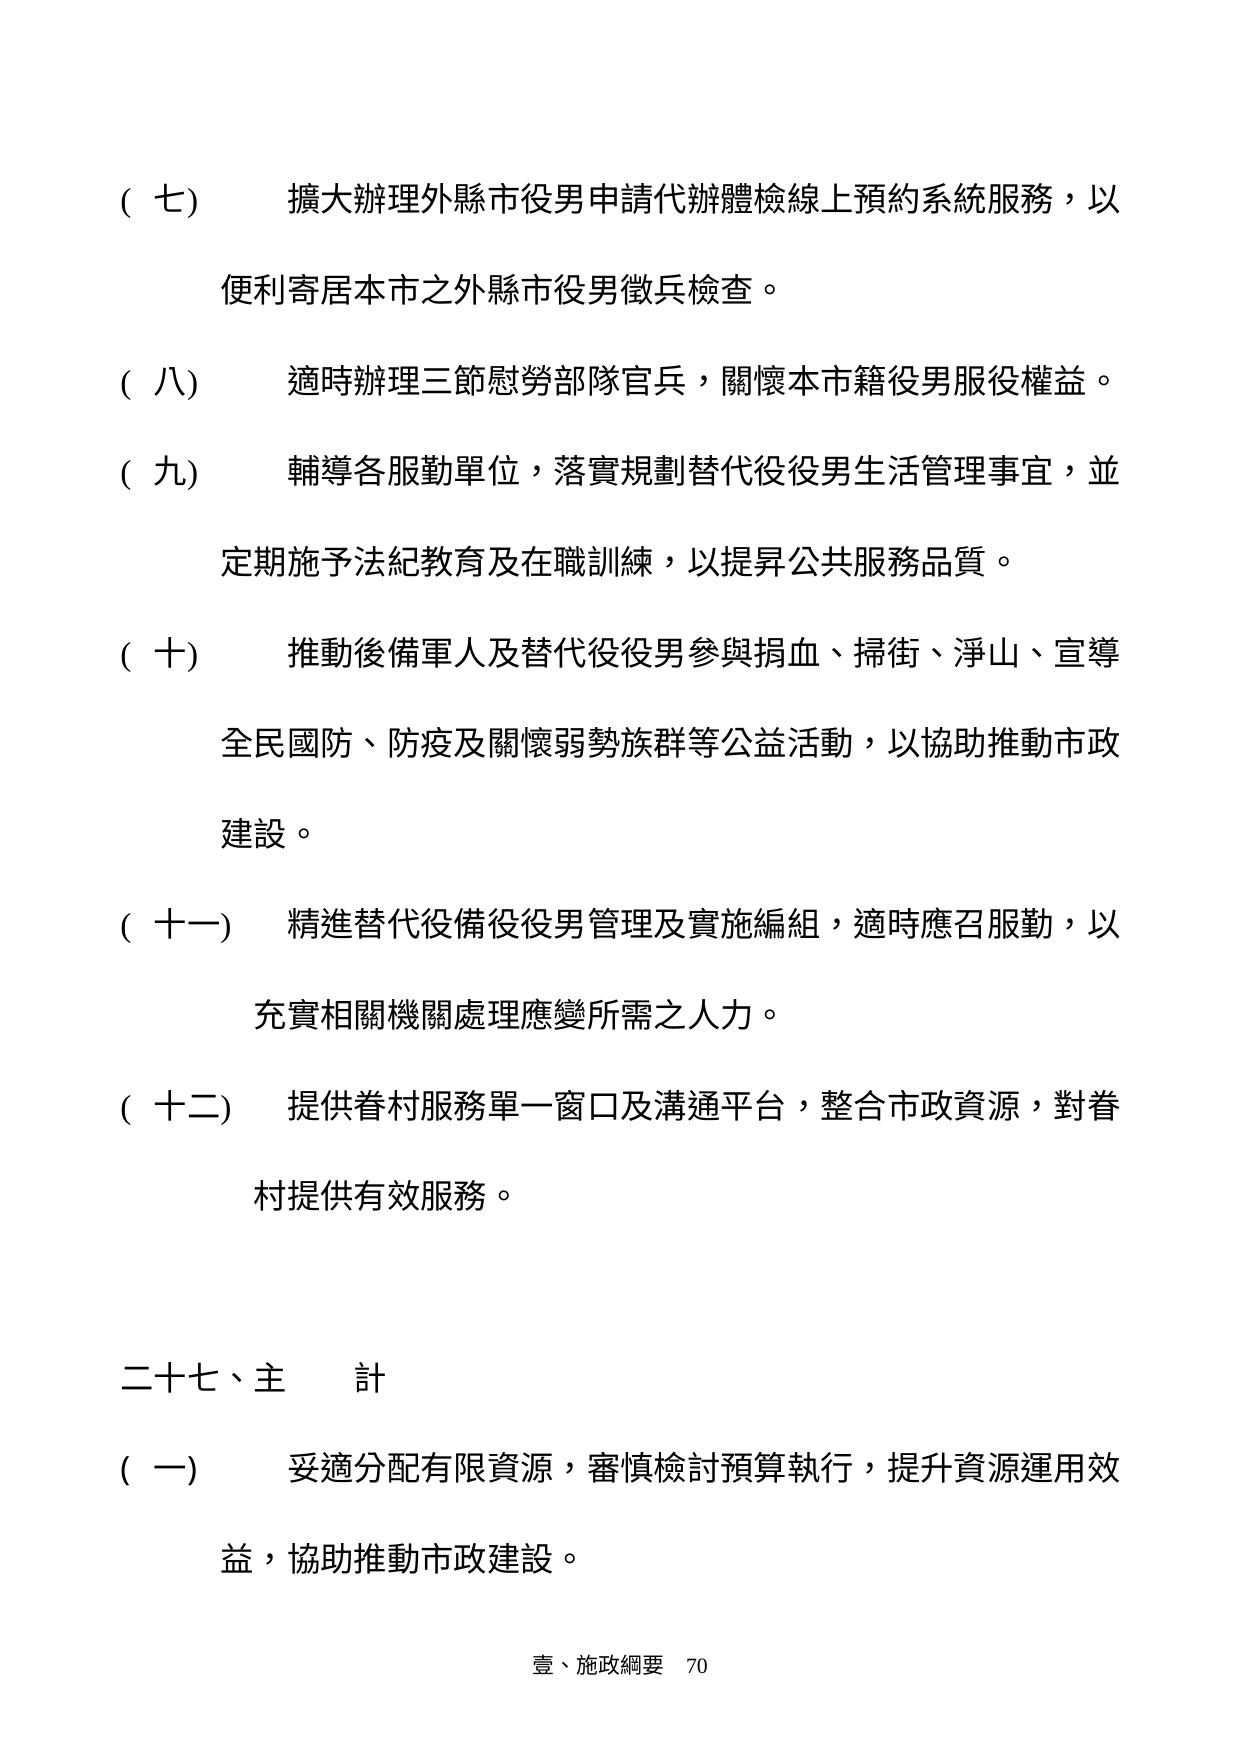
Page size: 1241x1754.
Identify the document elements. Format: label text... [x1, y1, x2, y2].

text 二十七、主 計 [116, 1330, 1120, 1421]
list 妥適分配有限資源，審慎檢討預算執行，提升資源運用效益，協助推動市政建設。 [120, 1421, 1120, 1602]
list 推動後備軍人及替代役役男參與捐血、掃街、淨山、宣導全民國防、防疫及關懷弱勢族群等公益活動，以協助推動市政建設。 [120, 605, 1120, 877]
list 擴大辦理外縣市役男申請代辦體檢線上預約系統服務，以便利寄居本市之外縣市役男徵兵檢查。 [120, 152, 1120, 333]
list 提供眷村服務單一窗口及溝通平台，整合市政資源，對眷村提供有效服務。 [120, 1058, 1120, 1239]
list 輔導各服勤單位，落實規劃替代役役男生活管理事宜，並定期施予法紀教育及在職訓練，以提昇公共服務品質。 [120, 424, 1120, 605]
list 精進替代役備役役男管理及實施編組，適時應召服勤，以充實相關機關處理應變所需之人力。 [120, 877, 1120, 1058]
list 適時辦理三節慰勞部隊官兵，關懷本市籍役男服役權益。 [120, 333, 1120, 424]
